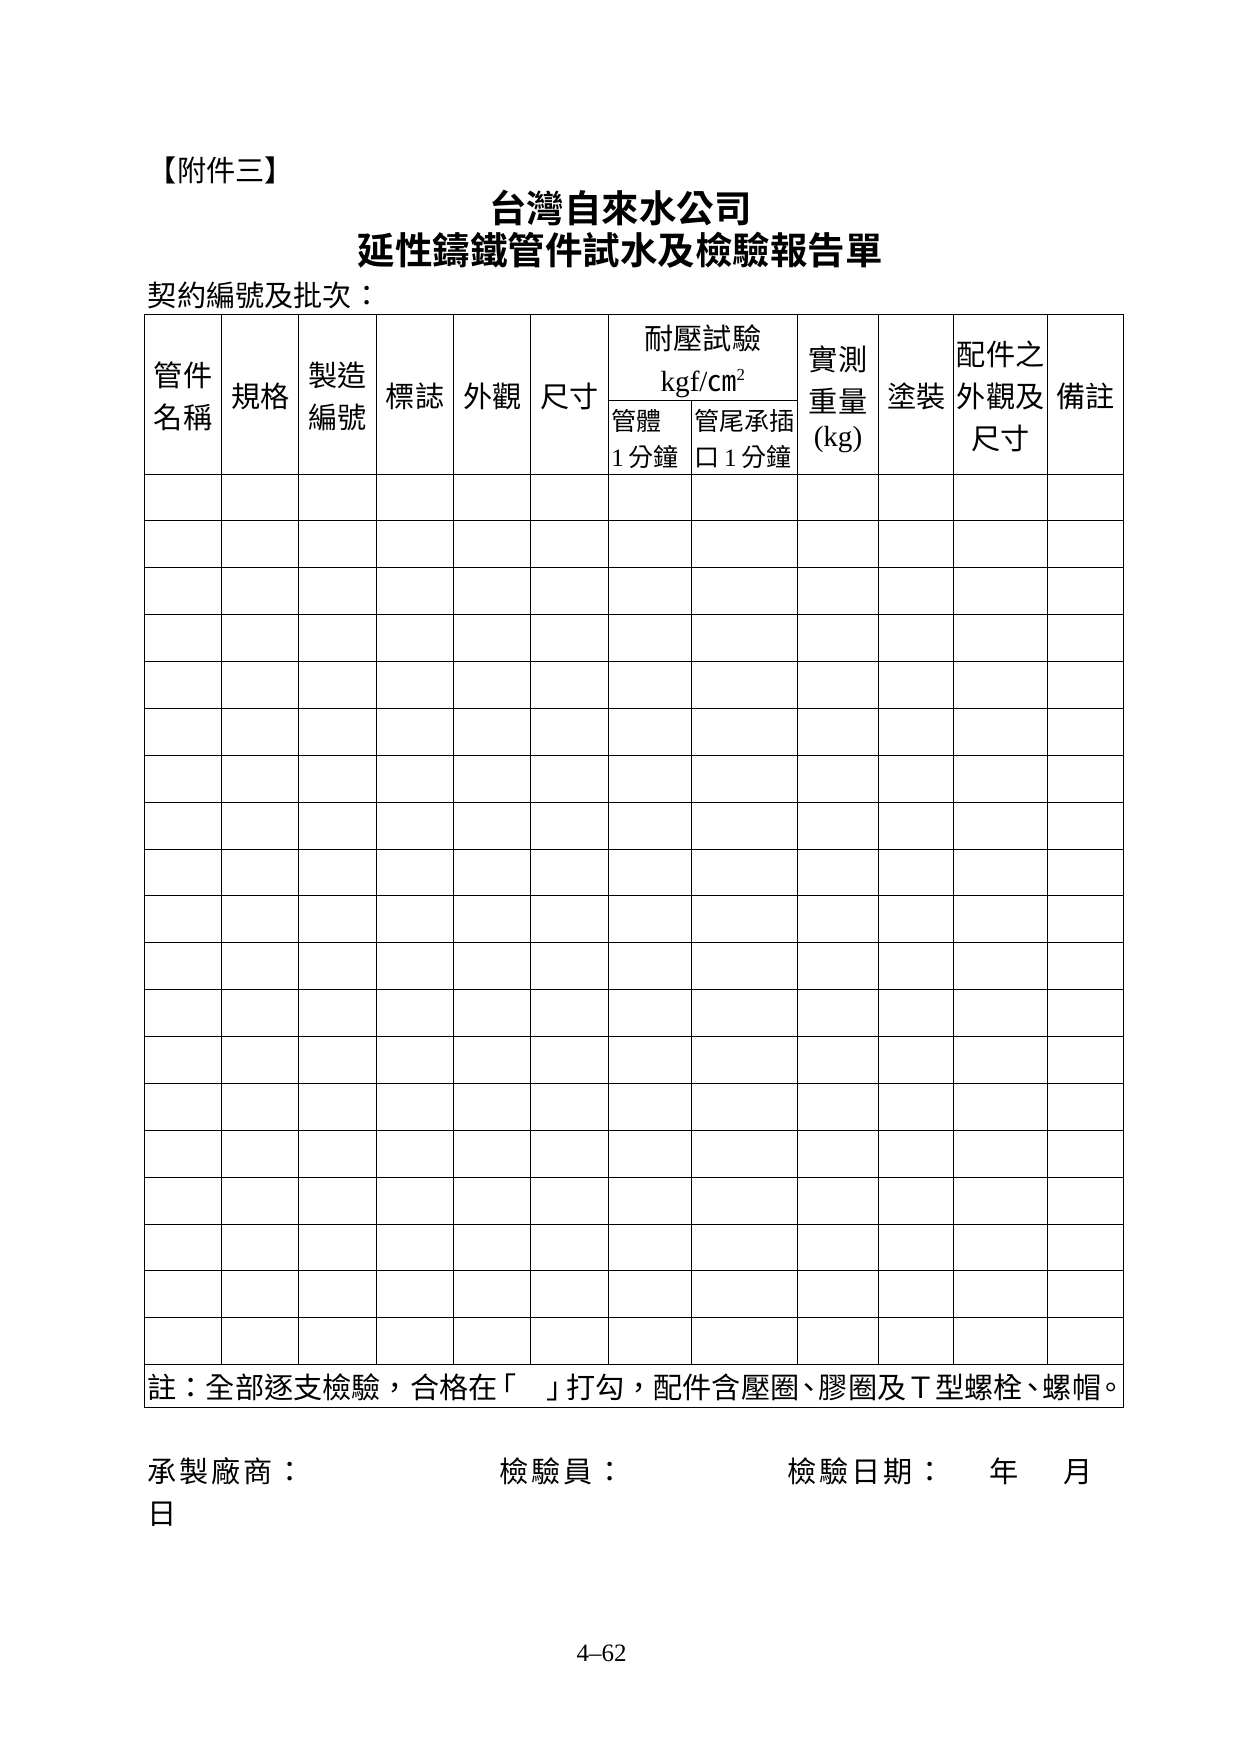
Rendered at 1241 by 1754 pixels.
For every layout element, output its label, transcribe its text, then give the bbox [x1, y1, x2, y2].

table_cell [299, 521, 376, 567]
text 台灣自來水公司 [148, 189, 1092, 231]
table_cell [222, 1318, 298, 1364]
table_cell [454, 1178, 530, 1223]
table_cell [879, 1178, 953, 1223]
table_cell [692, 1225, 797, 1270]
table_cell [454, 1271, 530, 1317]
table_cell [531, 475, 608, 520]
table_cell [692, 475, 797, 520]
table_header 耐壓試驗 kgf/㎝2 [609, 315, 797, 400]
table_cell [954, 1131, 1047, 1177]
table_cell [531, 990, 608, 1036]
table_cell [531, 850, 608, 895]
table_cell [454, 521, 530, 567]
table_cell [798, 943, 878, 989]
table_cell [377, 615, 453, 661]
table_cell [954, 803, 1047, 848]
table_cell [692, 1271, 797, 1317]
table_cell [222, 1178, 298, 1223]
table_cell [531, 521, 608, 567]
table_cell [1048, 568, 1123, 614]
table_cell [377, 475, 453, 520]
table_cell [954, 756, 1047, 802]
text 契約編號及批次： [148, 273, 1092, 314]
table_cell [692, 1178, 797, 1223]
table_cell [954, 521, 1047, 567]
table_header 備註 [1048, 315, 1123, 473]
table_cell [454, 615, 530, 661]
table_cell [145, 896, 221, 942]
table_cell [299, 1131, 376, 1177]
table_cell [145, 1225, 221, 1270]
table_cell [531, 1178, 608, 1223]
table_cell [299, 1084, 376, 1130]
table_cell [879, 896, 953, 942]
table_cell [609, 521, 691, 567]
table_cell [1048, 1318, 1123, 1364]
table_cell [454, 1084, 530, 1130]
table_cell [798, 990, 878, 1036]
table_cell [954, 709, 1047, 755]
table_cell [299, 1037, 376, 1083]
table_cell [1048, 756, 1123, 802]
table_cell [377, 662, 453, 708]
table_cell [454, 475, 530, 520]
table_cell [454, 1318, 530, 1364]
table_cell [609, 896, 691, 942]
table_cell [299, 1318, 376, 1364]
table_cell [222, 1131, 298, 1177]
table_cell [377, 1084, 453, 1130]
table_header 尺寸 [531, 315, 608, 473]
text 承製廠商： 檢驗員： 檢驗日期： 年 月 日 [148, 1449, 1092, 1533]
table_cell [222, 990, 298, 1036]
table_cell [377, 1037, 453, 1083]
table_cell [879, 850, 953, 895]
table_cell [454, 709, 530, 755]
table_cell [879, 1037, 953, 1083]
table_cell [145, 568, 221, 614]
table_cell [692, 521, 797, 567]
table_cell [531, 943, 608, 989]
table_cell [954, 1178, 1047, 1223]
table_cell [377, 756, 453, 802]
table_cell [798, 803, 878, 848]
table_cell [798, 1318, 878, 1364]
table_cell [531, 896, 608, 942]
table_cell [1048, 990, 1123, 1036]
table_cell [531, 1271, 608, 1317]
table_header 外觀 [454, 315, 530, 473]
table_cell [1048, 1037, 1123, 1083]
table_cell [954, 1084, 1047, 1130]
table_cell [299, 568, 376, 614]
table_cell [692, 990, 797, 1036]
table_cell [879, 756, 953, 802]
table_cell [454, 990, 530, 1036]
table_cell [222, 896, 298, 942]
table_cell [299, 943, 376, 989]
table_cell [1048, 662, 1123, 708]
table_cell [609, 1178, 691, 1223]
table_cell [377, 896, 453, 942]
table_cell [145, 1131, 221, 1177]
table_cell [299, 709, 376, 755]
table_cell [609, 990, 691, 1036]
table_cell [454, 1037, 530, 1083]
table_cell [692, 850, 797, 895]
table_cell [222, 1037, 298, 1083]
table_cell [1048, 1225, 1123, 1270]
table_cell [454, 896, 530, 942]
table_cell [954, 475, 1047, 520]
text 延性鑄鐵管件試水及檢驗報告單 [148, 231, 1092, 273]
table_cell [222, 850, 298, 895]
table_cell [145, 990, 221, 1036]
table_cell [377, 803, 453, 848]
table_cell [222, 943, 298, 989]
table_cell [531, 615, 608, 661]
table_cell [531, 756, 608, 802]
table_cell [531, 709, 608, 755]
table_cell [798, 1131, 878, 1177]
table_cell [531, 1318, 608, 1364]
table_cell [531, 568, 608, 614]
table_cell [954, 1271, 1047, 1317]
table_cell [377, 1271, 453, 1317]
table_cell [145, 521, 221, 567]
table_cell [879, 1225, 953, 1270]
table_cell [798, 1225, 878, 1270]
table_cell [692, 568, 797, 614]
table_cell [798, 1084, 878, 1130]
table_cell [145, 943, 221, 989]
table_cell [798, 896, 878, 942]
table_cell [377, 850, 453, 895]
table_cell [1048, 803, 1123, 848]
table_cell [145, 709, 221, 755]
table_cell [954, 615, 1047, 661]
table_cell [377, 568, 453, 614]
table_cell [145, 475, 221, 520]
table_cell [377, 1178, 453, 1223]
table_cell [879, 1271, 953, 1317]
table_cell [609, 1318, 691, 1364]
table_cell [954, 896, 1047, 942]
table_cell [299, 662, 376, 708]
table_cell [377, 709, 453, 755]
table_cell [609, 1131, 691, 1177]
table_cell [609, 568, 691, 614]
table_cell [954, 662, 1047, 708]
table_cell [609, 803, 691, 848]
table_cell [879, 615, 953, 661]
table_cell [222, 615, 298, 661]
table_cell [299, 1225, 376, 1270]
table_cell [454, 662, 530, 708]
table_cell [798, 1271, 878, 1317]
table_cell [222, 568, 298, 614]
table_cell [222, 662, 298, 708]
table_cell [609, 1084, 691, 1130]
table_cell [377, 943, 453, 989]
table_cell [879, 709, 953, 755]
table_cell [145, 1084, 221, 1130]
table_cell [798, 521, 878, 567]
table_cell [299, 803, 376, 848]
table_cell [1048, 1084, 1123, 1130]
table_header 配件之 外觀及 尺寸 [954, 315, 1047, 473]
table_header 管件 名稱 [145, 315, 221, 473]
table_cell [1048, 475, 1123, 520]
table_cell [954, 850, 1047, 895]
table_cell [954, 943, 1047, 989]
table_cell [692, 943, 797, 989]
table_cell [377, 1225, 453, 1270]
table_cell [798, 756, 878, 802]
table_cell [954, 1318, 1047, 1364]
table_cell [454, 943, 530, 989]
table_cell [954, 990, 1047, 1036]
table_cell [454, 803, 530, 848]
table_cell [692, 615, 797, 661]
table_cell [145, 1271, 221, 1317]
table_cell [879, 803, 953, 848]
table_cell [531, 662, 608, 708]
table_cell [798, 568, 878, 614]
table_cell [692, 1131, 797, 1177]
table_cell [1048, 615, 1123, 661]
table_cell [692, 662, 797, 708]
table_cell [222, 1084, 298, 1130]
text 【附件三】 [148, 148, 1092, 189]
table_cell [1048, 896, 1123, 942]
table_cell [1048, 850, 1123, 895]
table_cell [879, 1131, 953, 1177]
table_cell [609, 662, 691, 708]
table_cell [879, 990, 953, 1036]
table_cell 管尾承插口1分鐘 [692, 401, 797, 473]
table_cell [222, 709, 298, 755]
table_cell [692, 1084, 797, 1130]
table_cell [377, 1131, 453, 1177]
table_cell [798, 615, 878, 661]
table_cell [377, 1318, 453, 1364]
table_cell [1048, 943, 1123, 989]
table_cell [609, 1037, 691, 1083]
table_cell [454, 1131, 530, 1177]
table_cell [879, 1318, 953, 1364]
table_cell [798, 475, 878, 520]
table_cell [299, 990, 376, 1036]
table_cell [609, 709, 691, 755]
table_cell [222, 803, 298, 848]
table_cell [692, 896, 797, 942]
table_cell [609, 756, 691, 802]
table_cell [145, 756, 221, 802]
table_cell [954, 1225, 1047, 1270]
table_cell [609, 943, 691, 989]
table_cell [609, 850, 691, 895]
table_cell [609, 1271, 691, 1317]
table_cell [377, 990, 453, 1036]
table_cell [692, 709, 797, 755]
table_cell [954, 568, 1047, 614]
table_cell [299, 1178, 376, 1223]
table_cell [1048, 521, 1123, 567]
table_cell [692, 1318, 797, 1364]
table_cell [145, 1178, 221, 1223]
table_cell [299, 896, 376, 942]
table_cell [1048, 1131, 1123, 1177]
table_cell [454, 850, 530, 895]
table_cell 註：全部逐支檢驗，合格在「 」打勾，配件含壓圈、膠圈及Ｔ型螺栓、螺帽。 [145, 1365, 1123, 1407]
table_cell [692, 1037, 797, 1083]
table_cell [798, 850, 878, 895]
table_cell [798, 709, 878, 755]
table_cell [1048, 1178, 1123, 1223]
table_cell [531, 1084, 608, 1130]
table_cell [1048, 709, 1123, 755]
table_header 製造 編號 [299, 315, 376, 473]
table_cell [879, 1084, 953, 1130]
table_header 規格 [222, 315, 298, 473]
table_cell [692, 803, 797, 848]
table_cell [145, 662, 221, 708]
table_cell [954, 1037, 1047, 1083]
table_cell [299, 1271, 376, 1317]
table_cell [454, 1225, 530, 1270]
table_cell [609, 615, 691, 661]
table_cell [798, 662, 878, 708]
table_cell [879, 568, 953, 614]
table_cell [299, 850, 376, 895]
table_cell [299, 475, 376, 520]
table_cell [1048, 1271, 1123, 1317]
table_cell [879, 662, 953, 708]
table_cell [377, 521, 453, 567]
table_cell [879, 521, 953, 567]
table_header 實測 重量(kg) [798, 315, 878, 473]
table_cell [222, 756, 298, 802]
table_cell [222, 1271, 298, 1317]
table_header 塗裝 [879, 315, 953, 473]
table_cell [531, 1225, 608, 1270]
table_cell 管體 1分鐘 [609, 401, 691, 473]
table_cell [798, 1178, 878, 1223]
table_cell [609, 475, 691, 520]
table_cell [145, 850, 221, 895]
table_cell [145, 1318, 221, 1364]
table_cell [609, 1225, 691, 1270]
table_cell [145, 615, 221, 661]
table_cell [222, 521, 298, 567]
table_cell [222, 475, 298, 520]
table_cell [531, 1037, 608, 1083]
table_cell [879, 943, 953, 989]
table_cell [454, 756, 530, 802]
table_header 標誌 [377, 315, 453, 473]
table_cell [531, 803, 608, 848]
table_cell [531, 1131, 608, 1177]
table_cell [879, 475, 953, 520]
table_cell [222, 1225, 298, 1270]
table_cell [299, 756, 376, 802]
table_cell [798, 1037, 878, 1083]
table_cell [299, 615, 376, 661]
table_cell [145, 803, 221, 848]
table_cell [454, 568, 530, 614]
table_cell [145, 1037, 221, 1083]
table_cell [692, 756, 797, 802]
